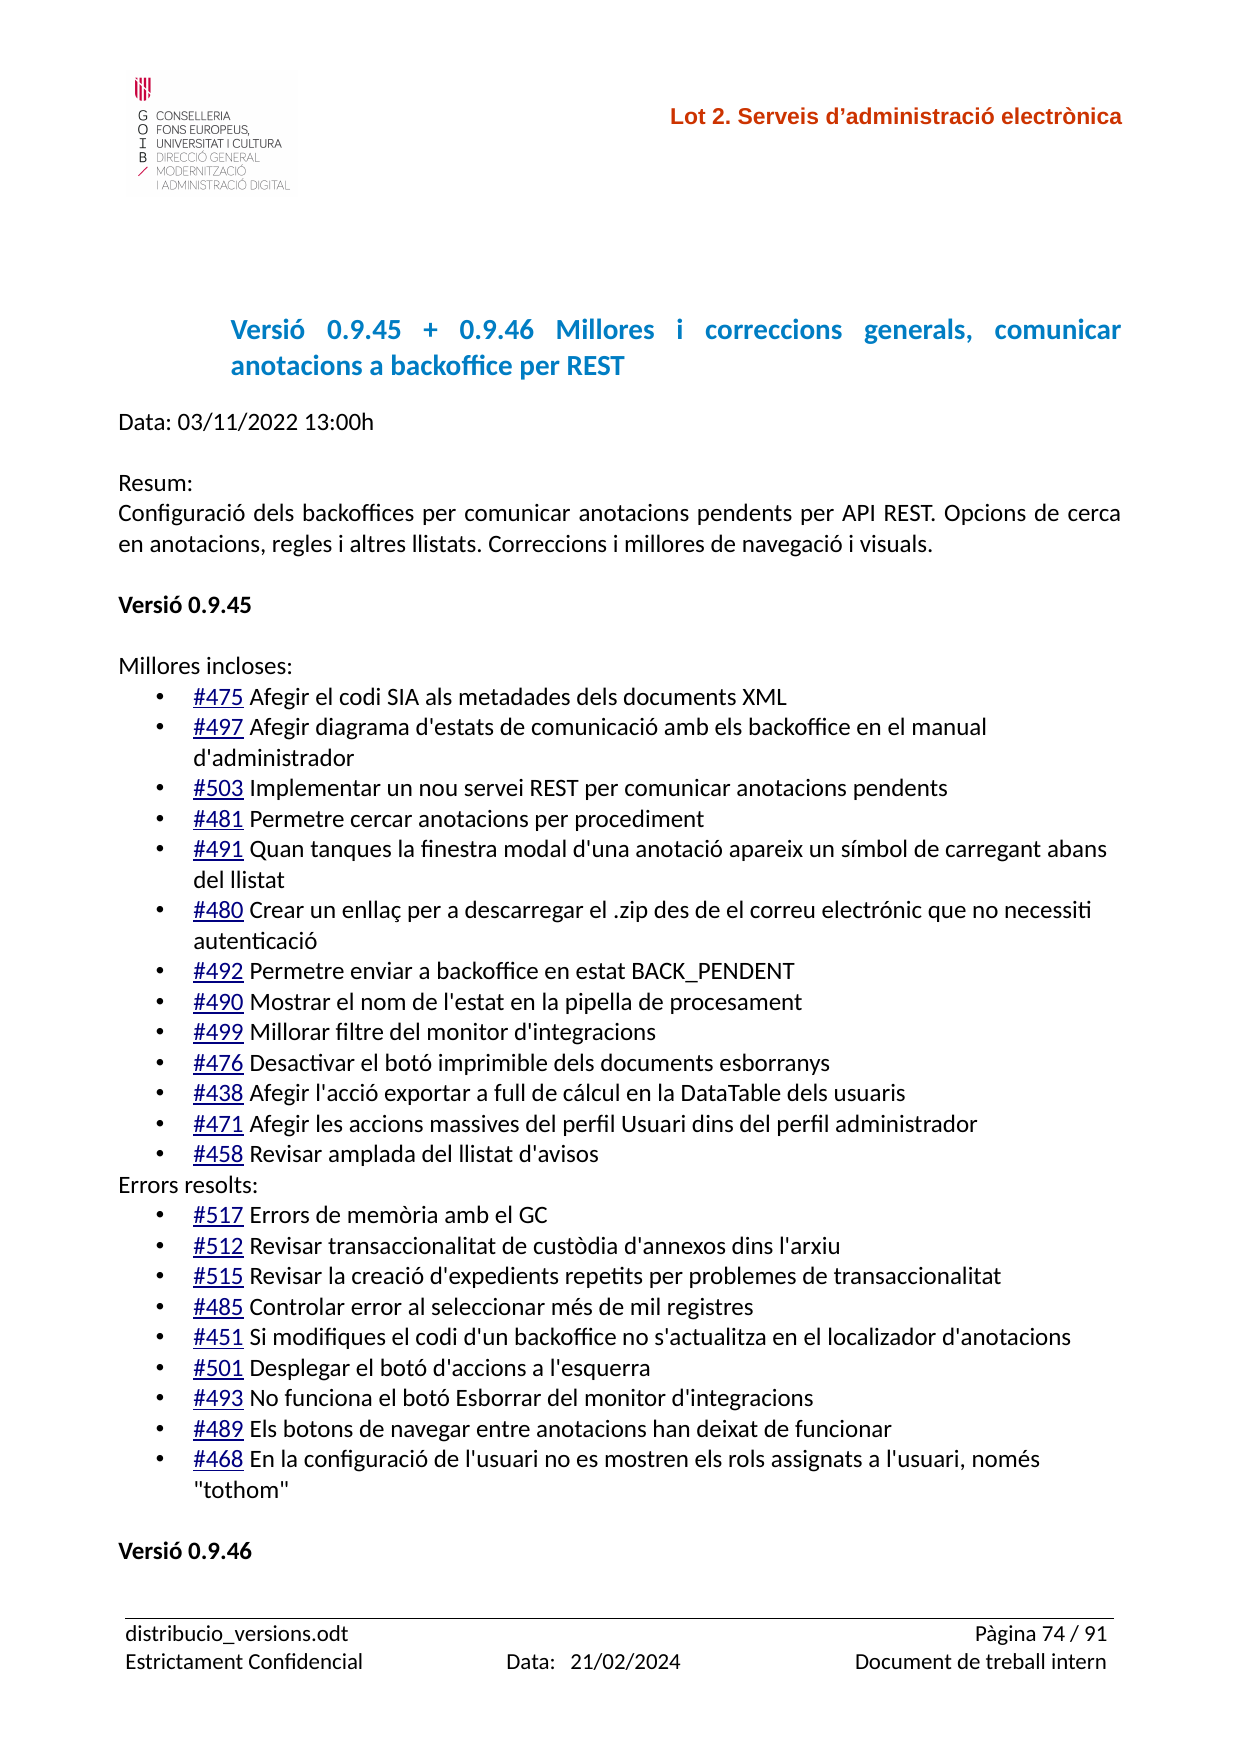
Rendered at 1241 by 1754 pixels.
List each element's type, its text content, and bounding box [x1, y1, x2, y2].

list #438 Afegir l'acció exportar a full de cálcul en la DataTable dels usuaris [156, 1077, 1122, 1108]
list #471 Afegir les accions massives del perfil Usuari dins del perfil administrador [156, 1108, 1122, 1138]
text Resum: [118, 467, 1122, 497]
list #480 Crear un enllaç per a descarregar el .zip des de el correu electrónic que no necessiti autenticació [156, 894, 1122, 955]
list #485 Controlar error al seleccionar més de mil registres [156, 1291, 1122, 1322]
list #490 Mostrar el nom de l'estat en la pipella de procesament [156, 986, 1122, 1016]
list #489 Els botons de navegar entre anotacions han deixat de funcionar [156, 1413, 1122, 1444]
list #475 Afegir el codi SIA als metadades dels documents XML [156, 681, 1122, 711]
subtitle Versió 0.9.45 + 0.9.46 Millores i correccions generals, comunicar anotacions a backoffice per REST [153, 311, 1122, 382]
list #503 Implementar un nou servei REST per comunicar anotacions pendents [156, 772, 1122, 803]
list #481 Permetre cercar anotacions per procediment [156, 803, 1122, 833]
list #492 Permetre enviar a backoffice en estat BACK_PENDENT [156, 955, 1122, 986]
list #491 Quan tanques la finestra modal d'una anotació apareix un símbol de carregant abans del llistat [156, 833, 1122, 894]
list #493 No funciona el botó Esborrar del monitor d'integracions [156, 1383, 1122, 1413]
text Configuració dels backoffices per comunicar anotacions pendents per API REST. Opcions de cerca en anotacions, regles i altres llistats. Correccions i millores de navegació i visuals. [118, 497, 1122, 558]
list #499 Millorar filtre del monitor d'integracions [156, 1016, 1122, 1047]
text Errors resolts: [118, 1169, 1122, 1199]
text Versió 0.9.46 [118, 1535, 1122, 1566]
list #501 Desplegar el botó d'accions a l'esquerra [156, 1352, 1122, 1383]
list #517 Errors de memòria amb el GC [156, 1199, 1122, 1230]
list #451 Si modifiques el codi d'un backoffice no s'actualitza en el localizador d'anotacions [156, 1322, 1122, 1352]
picture [126, 70, 299, 197]
text Data: 03/11/2022 13:00h [118, 406, 1122, 436]
list #458 Revisar amplada del llistat d'avisos [156, 1138, 1122, 1169]
list #512 Revisar transaccionalitat de custòdia d'annexos dins l'arxiu [156, 1230, 1122, 1261]
list #515 Revisar la creació d'expedients repetits per problemes de transaccionalitat [156, 1261, 1122, 1291]
list #476 Desactivar el botó imprimible dels documents esborranys [156, 1047, 1122, 1077]
text Versió 0.9.45 [118, 589, 1122, 619]
text Millores incloses: [118, 650, 1122, 681]
list #497 Afegir diagrama d'estats de comunicació amb els backoffice en el manual d'administrador [156, 711, 1122, 772]
list #468 En la configuració de l'usuari no es mostren els rols assignats a l'usuari, només "tothom" [156, 1444, 1122, 1505]
